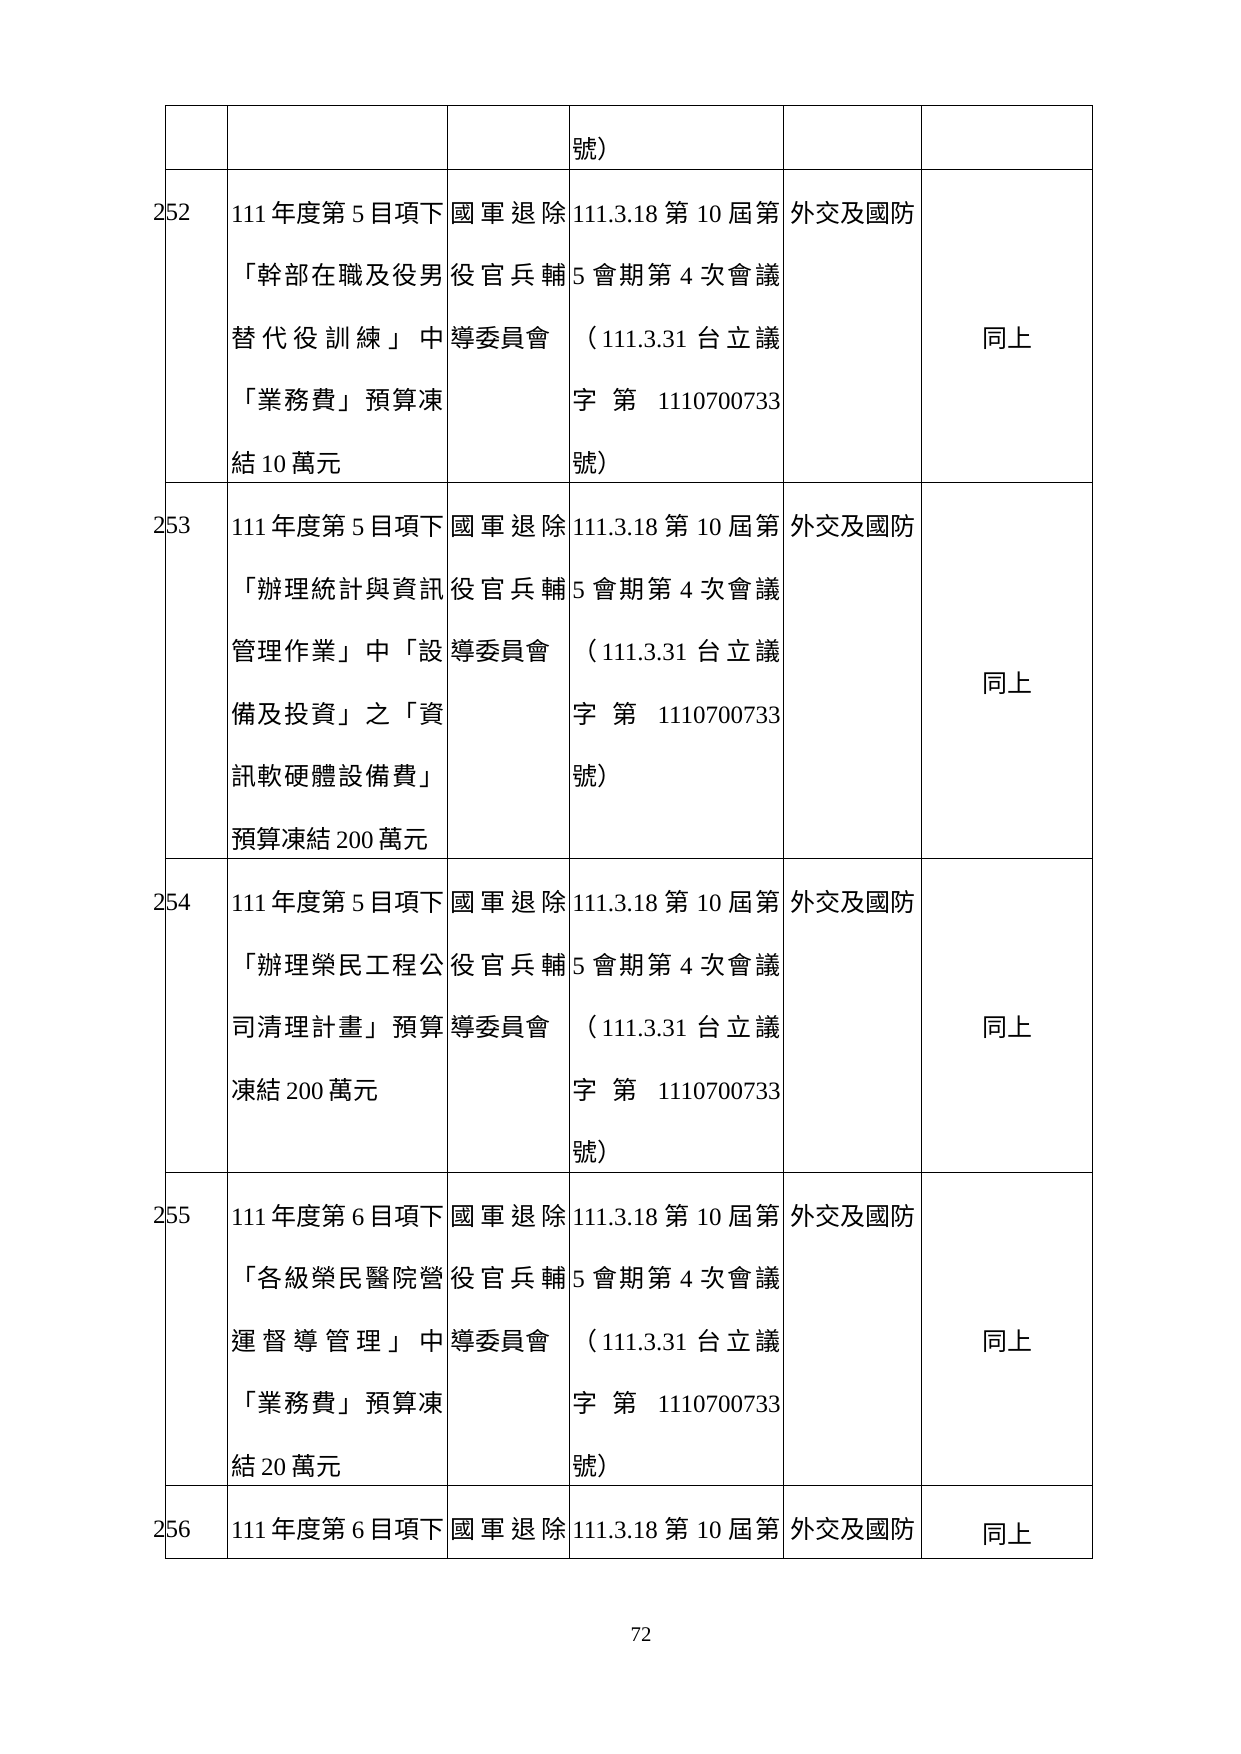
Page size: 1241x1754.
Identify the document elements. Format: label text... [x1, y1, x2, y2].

table_cell [448, 106, 569, 169]
table_cell 同上 [922, 170, 1092, 482]
table_cell 111.3.18第10屆第5會期第4次會議（111.3.31台立議字第1110700733號） [570, 170, 783, 482]
table_cell 外交及國防 [784, 859, 921, 1172]
table_cell [228, 106, 447, 169]
table_cell 外交及國防 [784, 1173, 921, 1485]
table_cell 同上 [922, 1486, 1092, 1558]
table_cell 111.3.18第10屆第5會期第4次會議（111.3.31台立議字第1110700733號） [570, 859, 783, 1172]
table_cell 外交及國防 [784, 483, 921, 858]
table_cell [166, 859, 227, 1172]
table_cell [166, 170, 227, 482]
table_cell 111年度第6目項下 [228, 1486, 447, 1558]
table_cell 同上 [922, 483, 1092, 858]
table_cell [922, 106, 1092, 169]
table_cell 國軍退除役官兵輔導委員會 [448, 1173, 569, 1485]
table_cell 111年度第6目項下「各級榮民醫院營運督導管理」中「業務費」預算凍結20萬元 [228, 1173, 447, 1485]
table_cell 號） [570, 106, 783, 169]
table_cell 國軍退除 [448, 1486, 569, 1558]
table_cell [166, 106, 227, 169]
table_cell 同上 [922, 859, 1092, 1172]
table_cell 國軍退除役官兵輔導委員會 [448, 859, 569, 1172]
table_cell 外交及國防 [784, 170, 921, 482]
table_cell 國軍退除役官兵輔導委員會 [448, 170, 569, 482]
table_cell [166, 1486, 227, 1558]
table_cell 111年度第5目項下「辦理統計與資訊管理作業」中「設備及投資」之「資訊軟硬體設備費」預算凍結200萬元 [228, 483, 447, 858]
table_cell 外交及國防 [784, 1486, 921, 1558]
table_cell 111.3.18第10屆第5會期第4次會議（111.3.31台立議字第1110700733號） [570, 483, 783, 858]
table_cell [784, 106, 921, 169]
table_cell 111.3.18第10屆第5會期第4次會議（111.3.31台立議字第1110700733號） [570, 1173, 783, 1485]
table_cell 同上 [922, 1173, 1092, 1485]
table_cell [166, 483, 227, 858]
table_cell 國軍退除役官兵輔導委員會 [448, 483, 569, 858]
table_cell 111年度第5目項下「辦理榮民工程公司清理計畫」預算凍結200萬元 [228, 859, 447, 1172]
table_cell 111年度第5目項下「幹部在職及役男替代役訓練」中「業務費」預算凍結10萬元 [228, 170, 447, 482]
table_cell [166, 1173, 227, 1485]
table_cell 111.3.18第10屆第 [570, 1486, 783, 1558]
